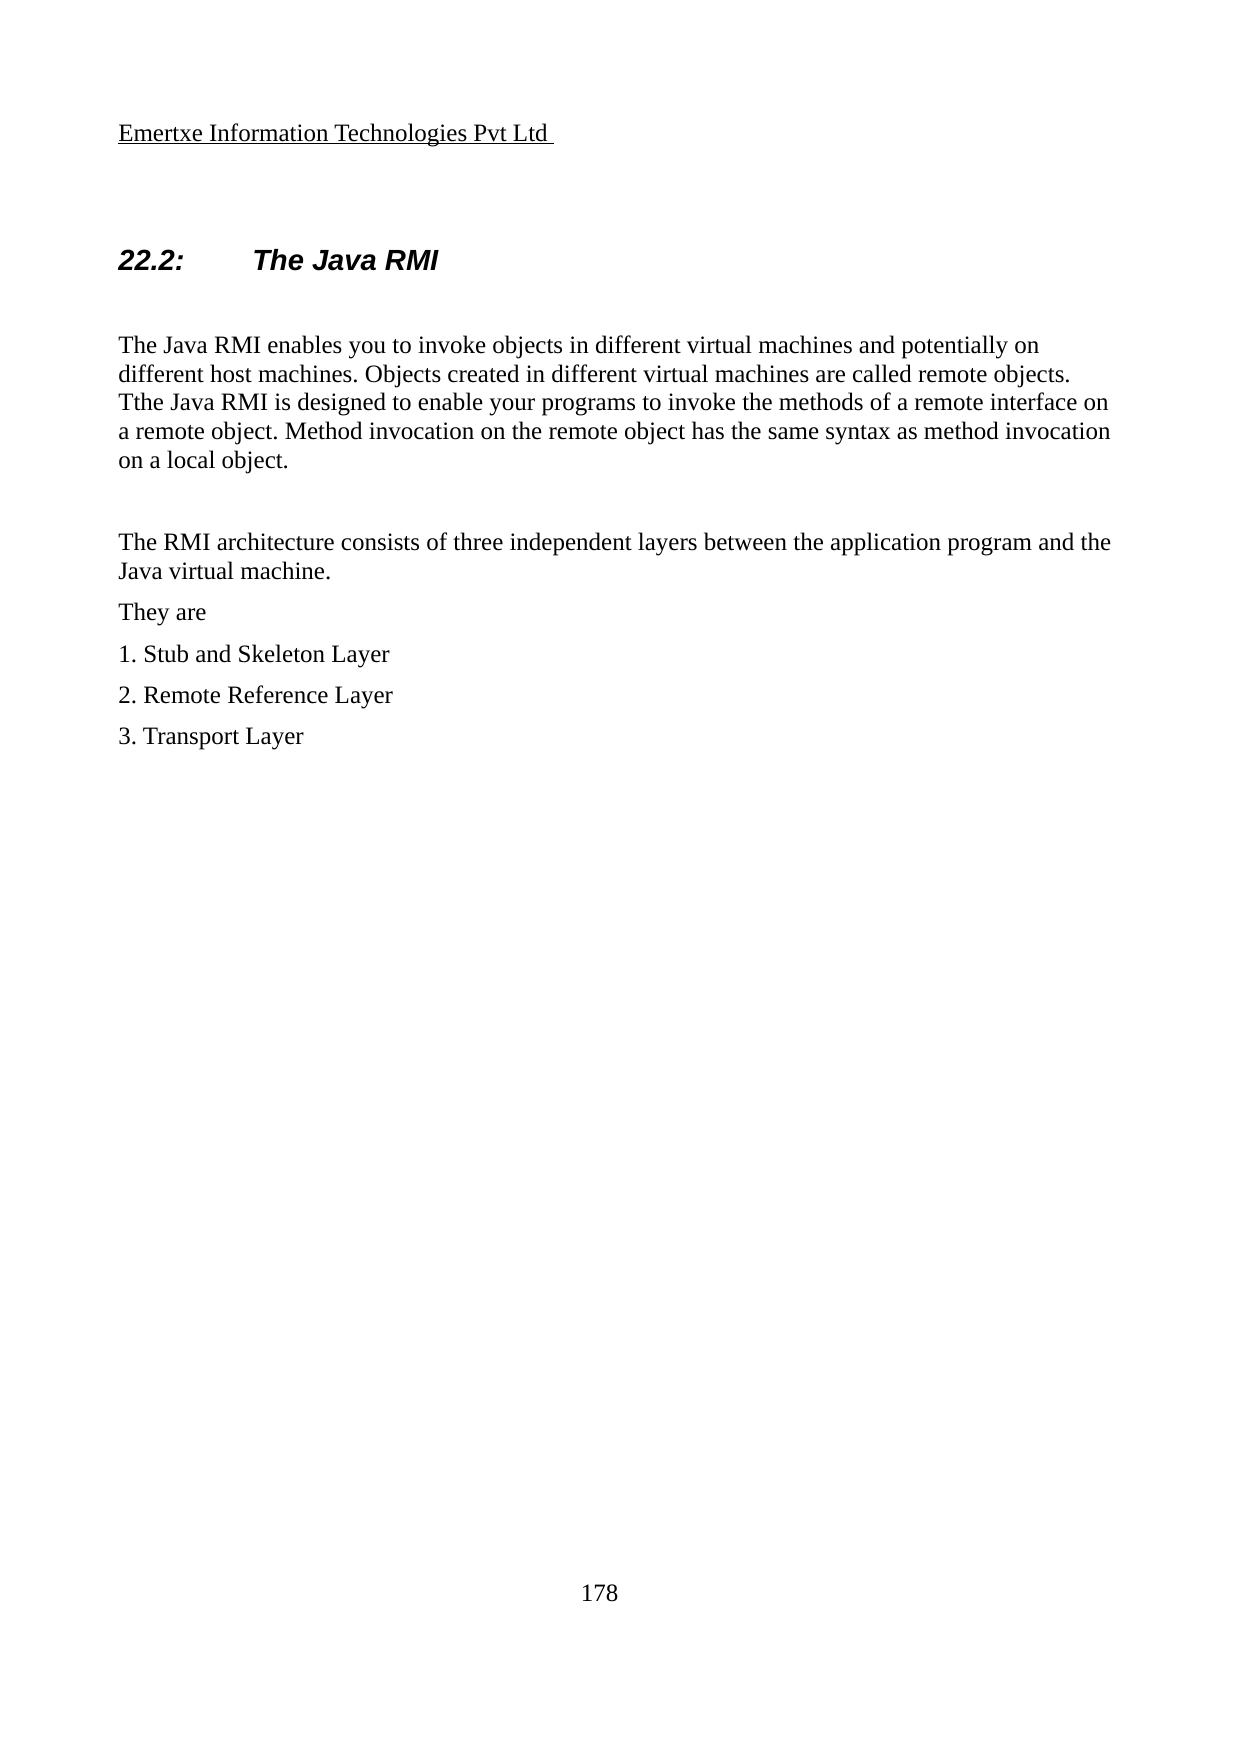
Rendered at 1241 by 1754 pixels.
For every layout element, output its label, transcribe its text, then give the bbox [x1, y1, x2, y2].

text The RMI architecture consists of three independent layers between the application program and the Java virtual machine. [118, 527, 1122, 585]
text They are [118, 597, 1122, 626]
text The Java RMI enables you to invoke objects in different virtual machines and potentially on different host machines. Objects created in different virtual machines are called remote objects. Tthe Java RMI is designed to enable your programs to invoke the methods of a remote interface on a remote object. Method invocation on the remote object has the same syntax as method invocation on a local object. [118, 330, 1122, 474]
text 3. Transport Layer [118, 721, 1122, 750]
text 2. Remote Reference Layer [118, 680, 1122, 709]
subtitle The Java RMI [118, 243, 1122, 276]
text 1. Stub and Skeleton Layer [118, 639, 1122, 667]
